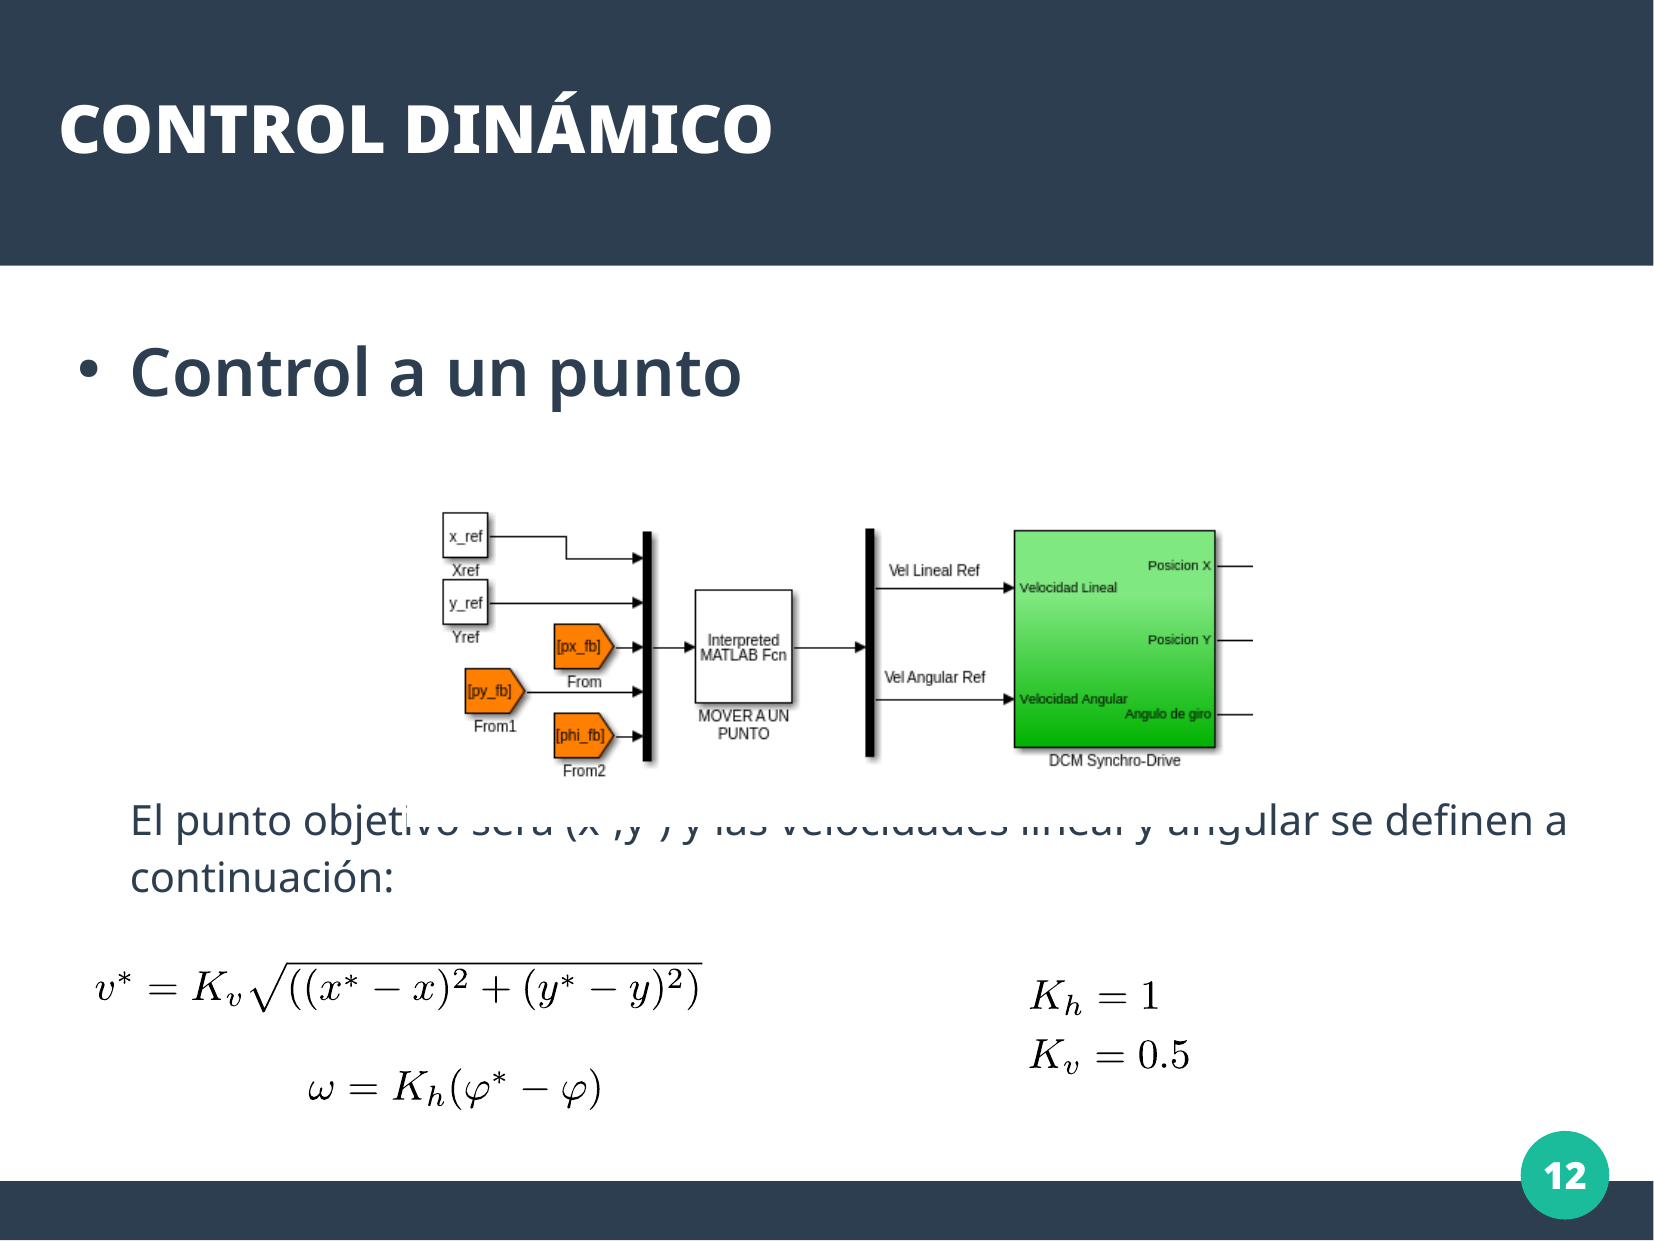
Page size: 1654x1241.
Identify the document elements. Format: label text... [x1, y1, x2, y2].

picture [407, 413, 1253, 827]
text_box [1027, 1039, 1189, 1075]
title CONTROL DINÁMICO [59, 49, 1595, 207]
list Control a un punto El punto objetivo será (x*,y*) y las velocidades lineal y angular se definen a continuación: [59, 324, 1595, 1152]
text_box [1028, 980, 1158, 1016]
